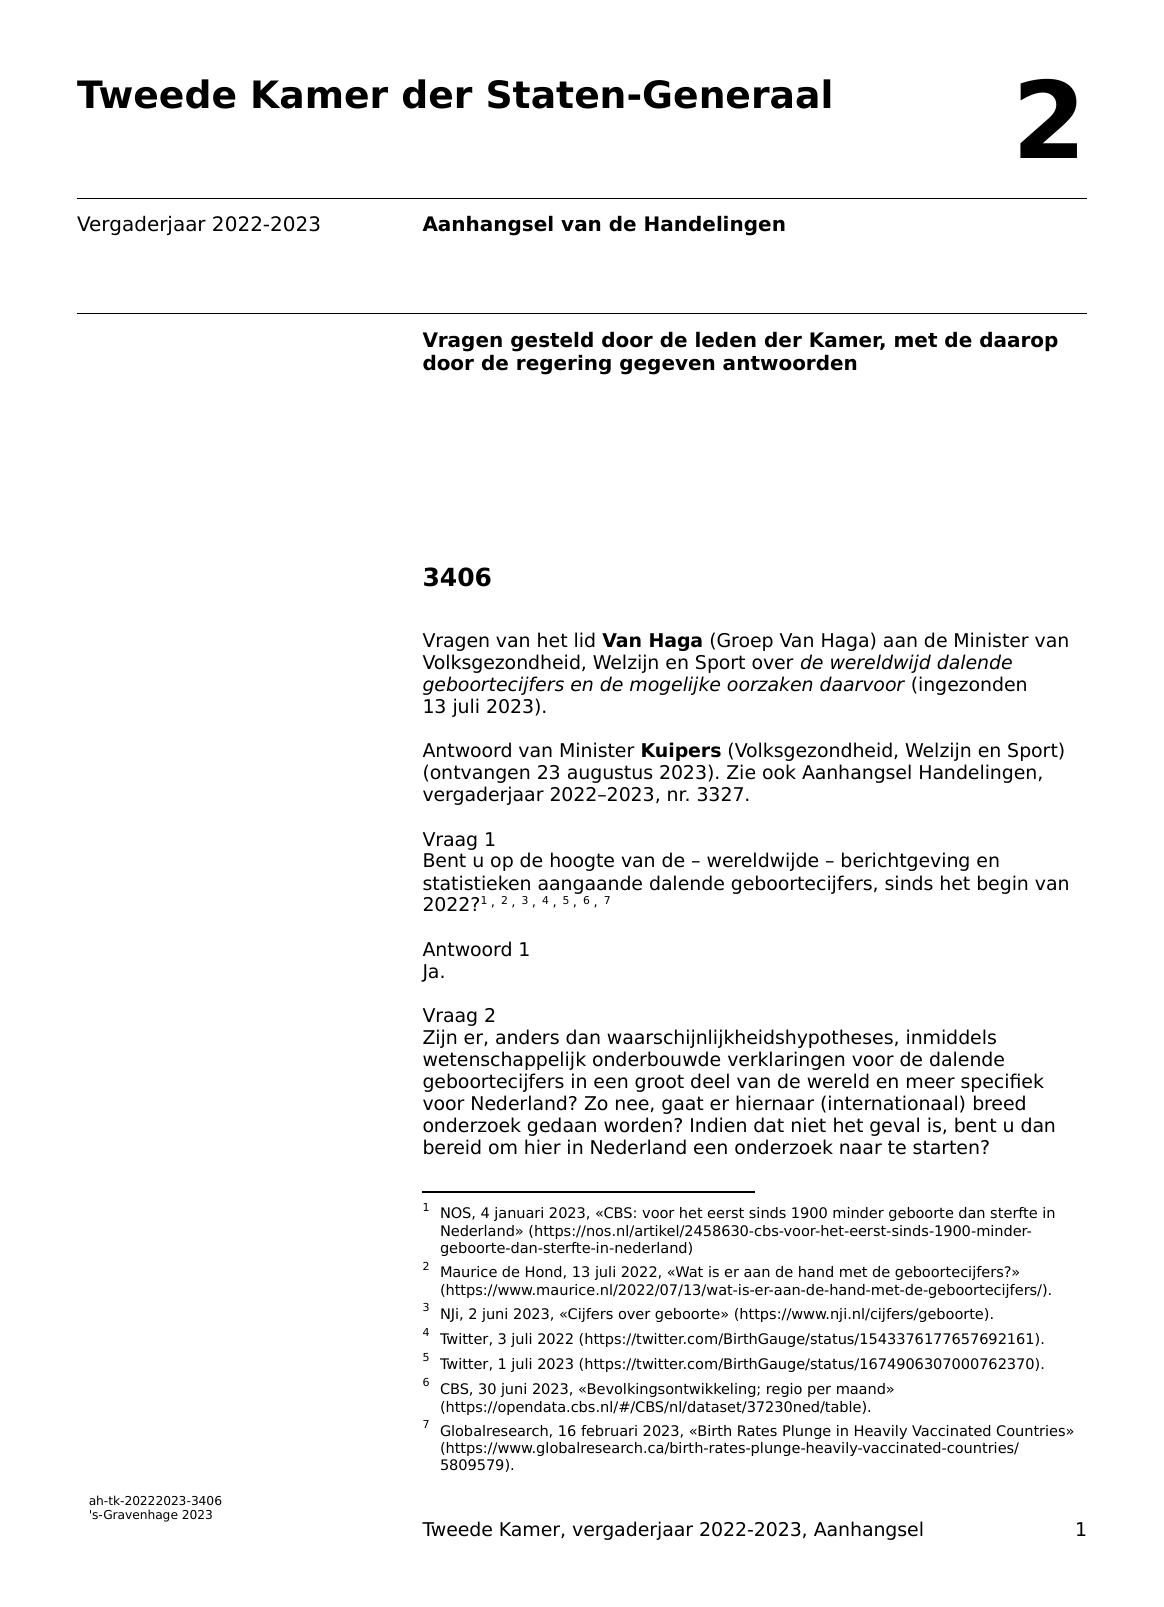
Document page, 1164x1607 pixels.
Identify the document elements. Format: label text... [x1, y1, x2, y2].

text Twitter, 1 juli 2023 (https://twitter.com/BirthGauge/status/1674906307000762370). [422, 1352, 1087, 1374]
table_cell Vragen gesteld door de leden der Kamer, met de daarop door de regering gegeven antwoorden [422, 314, 1087, 375]
table_cell [77, 314, 422, 375]
text Twitter, 3 juli 2022 (https://twitter.com/BirthGauge/status/1543376177657692161). [422, 1327, 1087, 1349]
text Zijn er, anders dan waarschijnlijkheidshypotheses, inmiddels wetenschappelijk onderbouwde verklaringen voor de dalende geboortecijfers in een groot deel van de wereld en meer specifiek voor Nederland? Zo nee, gaat er hiernaar (internationaal) breed onderzoek gedaan worden? Indien dat niet het geval is, bent u dan bereid om hier in Nederland een onderzoek naar te starten? [422, 1027, 1087, 1158]
table_cell Aanhangsel van de Handelingen [422, 199, 1087, 313]
text Maurice de Hond, 13 juli 2022, «Wat is er aan de hand met de geboortecijfers?» (https://www.maurice.nl/2022/07/13/wat-is-er-aan-de-hand-met-de-geboortecijfers/). [422, 1260, 1087, 1299]
text Vraag 2 [422, 1005, 1087, 1027]
text 's-Gravenhage 2023 [88, 1508, 323, 1522]
text Vraag 1 [422, 828, 1087, 850]
text Bent u op de hoogte van de – wereldwijde – berichtgeving en statistieken aangaande dalende geboortecijfers, sinds het begin van 2022?, , , , , , [422, 850, 1087, 916]
text ah-tk-20222023-3406 [88, 1494, 323, 1508]
text NJi, 2 juni 2023, «Cijfers over geboorte» (https://www.nji.nl/cijfers/geboorte). [422, 1302, 1087, 1324]
table_cell Vergaderjaar 2022-2023 [77, 199, 422, 313]
text Ja. [422, 961, 1087, 982]
table_header Tweede Kamer der Staten-Generaal [77, 59, 886, 198]
text Antwoord 1 [422, 938, 1087, 961]
text Antwoord van Minister Kuipers (Volksgezondheid, Welzijn en Sport) (ontvangen 23 augustus 2023). Zie ook Aanhangsel Handelingen, vergaderjaar 2022–2023, nr. 3327. [422, 740, 1087, 806]
text NOS, 4 januari 2023, «CBS: voor het eerst sinds 1900 minder geboorte dan sterfte in Nederland» (https://nos.nl/artikel/2458630-cbs-voor-het-eerst-sinds-1900-minder-geboorte-dan-sterfte-in-nederland) [422, 1201, 1087, 1257]
table_header 2 [886, 59, 1087, 198]
text CBS, 30 juni 2023, «Bevolkingsontwikkeling; regio per maand» (https://opendata.cbs.nl/#/CBS/nl/dataset/37230ned/table). [422, 1377, 1087, 1416]
text 3406 [422, 563, 1087, 592]
text Globalresearch, 16 februari 2023, «Birth Rates Plunge in Heavily Vaccinated Countries» (https://www.globalresearch.ca/birth-rates-plunge-heavily-vaccinated-countries/5809579). [422, 1418, 1087, 1474]
text Vragen van het lid Van Haga (Groep Van Haga) aan de Minister van Volksgezondheid, Welzijn en Sport over de wereldwijd dalende geboortecijfers en de mogelijke oorzaken daarvoor (ingezonden 13 juli 2023). [422, 630, 1087, 718]
